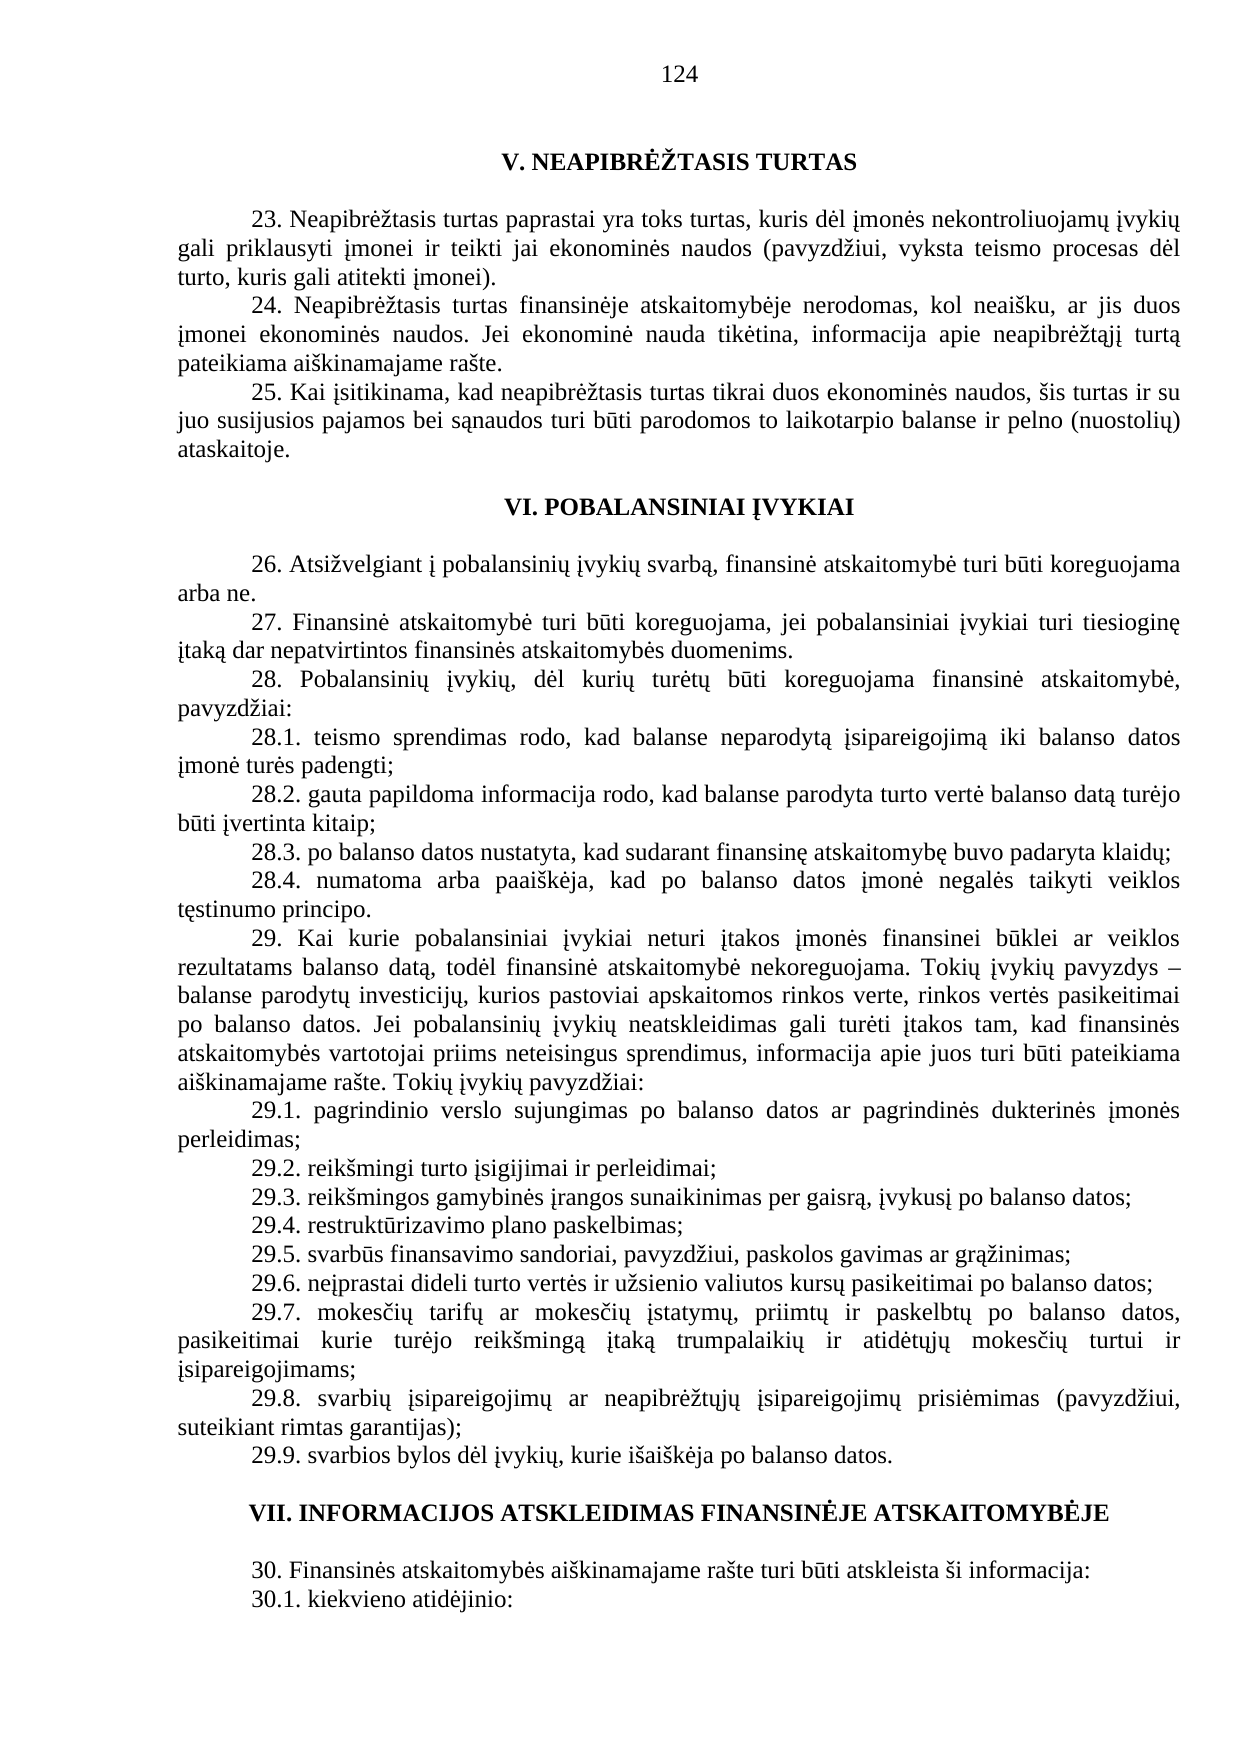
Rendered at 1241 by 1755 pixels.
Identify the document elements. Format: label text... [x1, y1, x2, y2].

text 30.1. kiekvieno atidėjinio: [177, 1584, 1181, 1613]
text 27. Finansinė atskaitomybė turi būti koreguojama, jei pobalansiniai įvykiai turi tiesioginę įtaką dar nepatvirtintos finansinės atskaitomybės duomenims. [177, 607, 1181, 664]
text 28. Pobalansinių įvykių, dėl kurių turėtų būti koreguojama finansinė atskaitomybė, pavyzdžiai: [177, 664, 1181, 722]
text 25. Kai įsitikinama, kad neapibrėžtasis turtas tikrai duos ekonominės naudos, šis turtas ir su juo susijusios pajamos bei sąnaudos turi būti parodomos to laikotarpio balanse ir pelno (nuostolių) ataskaitoje. [177, 377, 1181, 463]
text 29.2. reikšmingi turto įsigijimai ir perleidimai; [177, 1153, 1181, 1182]
text 28.2. gauta papildoma informacija rodo, kad balanse parodyta turto vertė balanso datą turėjo būti įvertinta kitaip; [177, 779, 1181, 837]
text 28.1. teismo sprendimas rodo, kad balanse neparodytą įsipareigojimą iki balanso datos įmonė turės padengti; [177, 722, 1181, 779]
text VI. POBALANSINIAI ĮVYKIAI [177, 492, 1181, 521]
text 29.4. restruktūrizavimo plano paskelbimas; [177, 1211, 1181, 1239]
text 24. Neapibrėžtasis turtas finansinėje atskaitomybėje nerodomas, kol neaišku, ar jis duos įmonei ekonominės naudos. Jei ekonominė nauda tikėtina, informacija apie neapibrėžtąjį turtą pateikiama aiškinamajame rašte. [177, 291, 1181, 377]
text V. NEAPIBRĖŽTASIS TURTAS [177, 147, 1181, 176]
text 29.8. svarbių įsipareigojimų ar neapibrėžtųjų įsipareigojimų prisiėmimas (pavyzdžiui, suteikiant rimtas garantijas); [177, 1383, 1181, 1441]
text 28.3. po balanso datos nustatyta, kad sudarant finansinę atskaitomybę buvo padaryta klaidų; [177, 837, 1181, 866]
text 29.1. pagrindinio verslo sujungimas po balanso datos ar pagrindinės dukterinės įmonės perleidimas; [177, 1096, 1181, 1153]
text 29.5. svarbūs finansavimo sandoriai, pavyzdžiui, paskolos gavimas ar grąžinimas; [177, 1239, 1181, 1268]
text 26. Atsižvelgiant į pobalansinių įvykių svarbą, finansinė atskaitomybė turi būti koreguojama arba ne. [177, 549, 1181, 607]
text 30. Finansinės atskaitomybės aiškinamajame rašte turi būti atskleista ši informacija: [177, 1556, 1181, 1584]
text 29.3. reikšmingos gamybinės įrangos sunaikinimas per gaisrą, įvykusį po balanso datos; [177, 1182, 1181, 1211]
text 28.4. numatoma arba paaiškėja, kad po balanso datos įmonė negalės taikyti veiklos tęstinumo principo. [177, 866, 1181, 923]
text 29.7. mokesčių tarifų ar mokesčių įstatymų, priimtų ir paskelbtų po balanso datos, pasikeitimai kurie turėjo reikšmingą įtaką trumpalaikių ir atidėtųjų mokesčių turtui ir įsipareigojimams; [177, 1297, 1181, 1383]
text 23. Neapibrėžtasis turtas paprastai yra toks turtas, kuris dėl įmonės nekontroliuojamų įvykių gali priklausyti įmonei ir teikti jai ekonominės naudos (pavyzdžiui, vyksta teismo procesas dėl turto, kuris gali atitekti įmonei). [177, 204, 1181, 291]
text 29.9. svarbios bylos dėl įvykių, kurie išaiškėja po balanso datos. [177, 1441, 1181, 1469]
text 29.6. neįprastai dideli turto vertės ir užsienio valiutos kursų pasikeitimai po balanso datos; [177, 1268, 1181, 1297]
text VII. INFORMACIJOS ATSKLEIDIMAS FINANSINĖJE ATSKAITOMYBĖJE [177, 1498, 1181, 1527]
text 29. Kai kurie pobalansiniai įvykiai neturi įtakos įmonės finansinei būklei ar veiklos rezultatams balanso datą, todėl finansinė atskaitomybė nekoreguojama. Tokių įvykių pavyzdys – balanse parodytų investicijų, kurios pastoviai apskaitomos rinkos verte, rinkos vertės pasikeitimai po balanso datos. Jei pobalansinių įvykių neatskleidimas gali turėti įtakos tam, kad finansinės atskaitomybės vartotojai priims neteisingus sprendimus, informacija apie juos turi būti pateikiama aiškinamajame rašte. Tokių įvykių pavyzdžiai: [177, 923, 1181, 1096]
